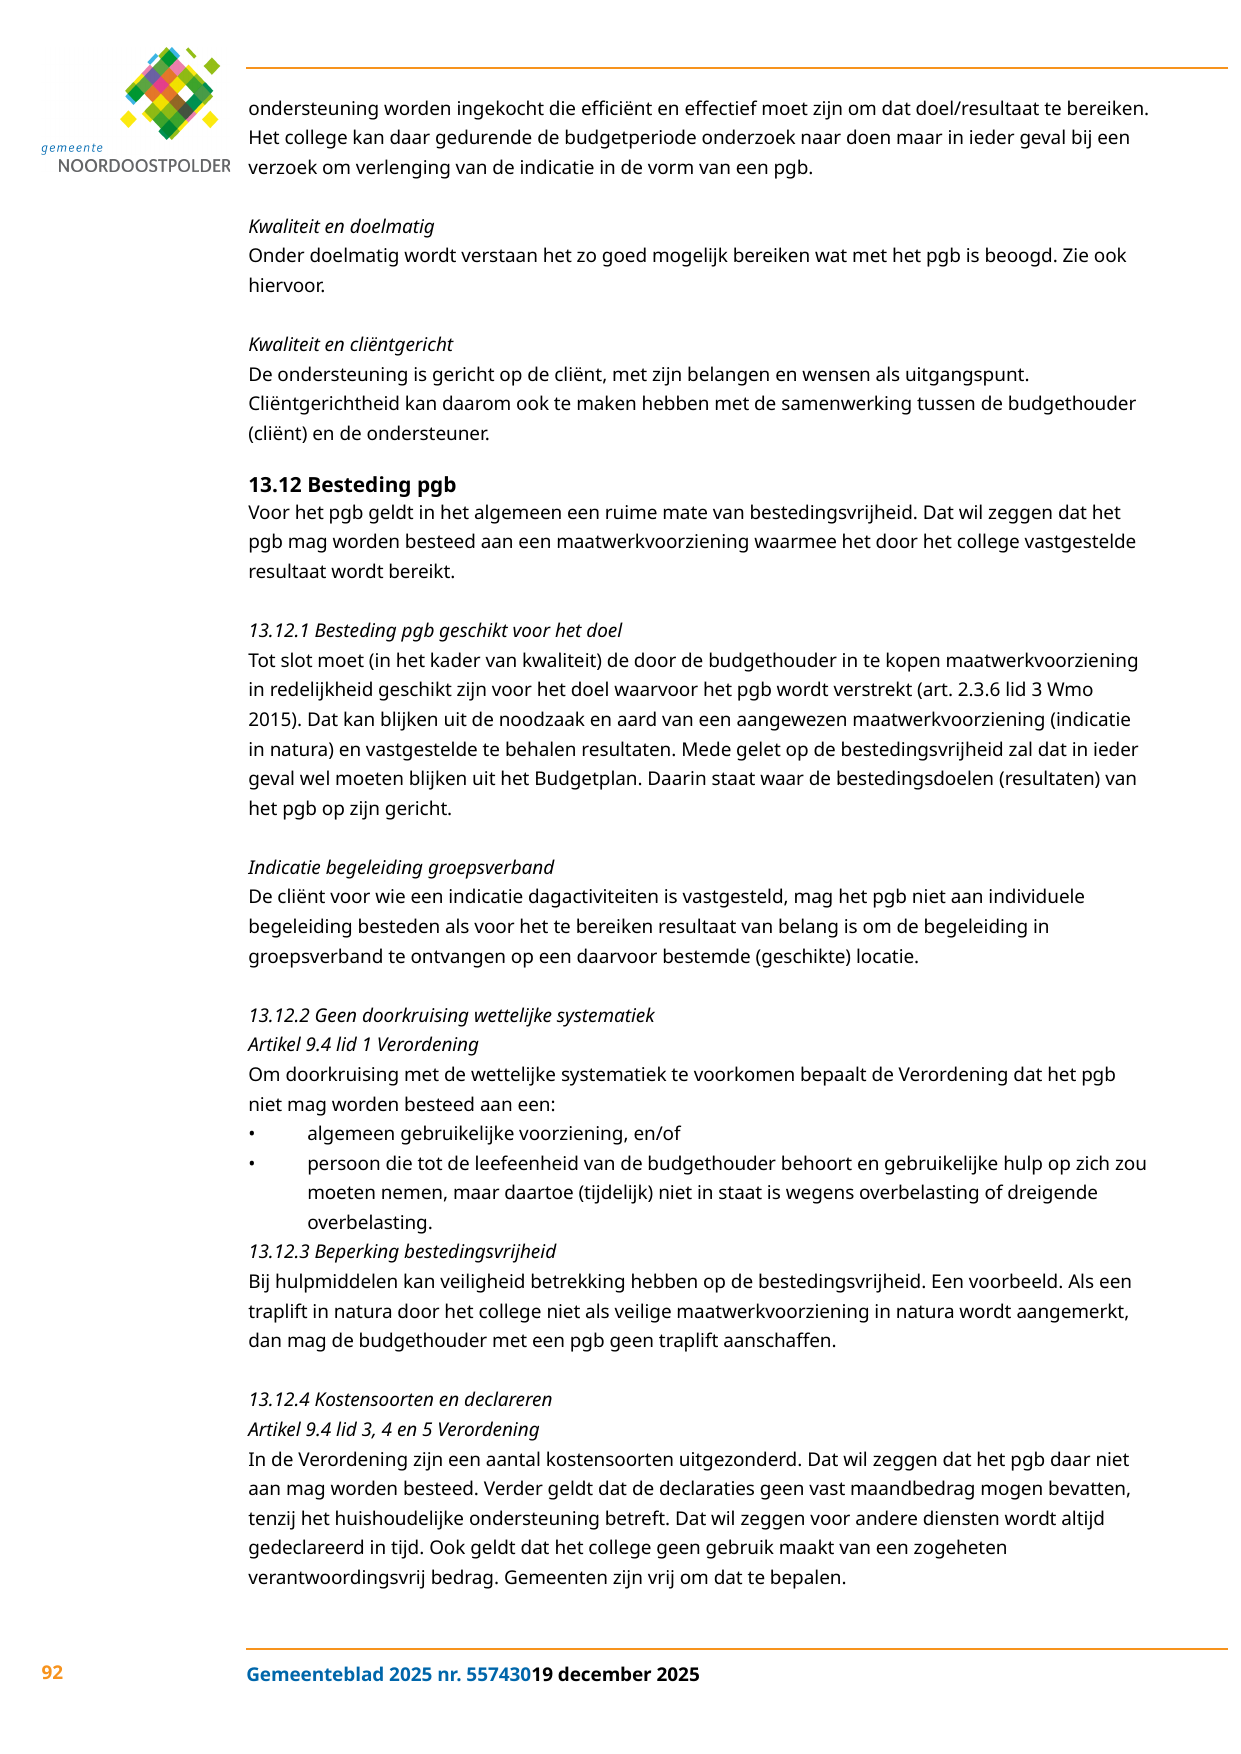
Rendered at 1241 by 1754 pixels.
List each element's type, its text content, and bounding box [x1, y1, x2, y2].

text De ondersteuning is gericht op de cliënt, met zijn belangen en wensen als uitgangspunt. Cliëntgerichtheid kan daarom ook te maken hebben met de samenwerking tussen de budgethouder (cliënt) en de ondersteuner. [248, 361, 1152, 446]
text Kwaliteit en doelmatig [248, 213, 1152, 239]
text 13.12.3 Beperking bestedingsvrijheid [248, 1239, 1152, 1264]
text Voor het pgb geldt in het algemeen een ruime mate van bestedingsvrijheid. Dat wil zeggen dat het pgb mag worden besteed aan een maatwerkvoorziening waarmee het door het college vastgestelde resultaat wordt bereikt. [248, 499, 1152, 584]
text Kwaliteit en cliëntgericht [248, 331, 1152, 357]
text Tot slot moet (in het kader van kwaliteit) de door de budgethouder in te kopen maatwerkvoorziening in redelijkheid geschikt zijn voor het doel waarvoor het pgb wordt verstrekt (art. 2.3.6 lid 3 Wmo 2015). Dat kan blijken uit de noodzaak en aard van een aangewezen maatwerkvoorziening (indicatie in natura) en vastgestelde te behalen resultaten. Mede gelet op de bestedingsvrijheid zal dat in ieder geval wel moeten blijken uit het Budgetplan. Daarin staat waar de bestedingsdoelen (resultaten) van het pgb op zijn gericht. [248, 647, 1152, 821]
picture [41, 47, 231, 172]
text Artikel 9.4 lid 1 Verordening [248, 1032, 1152, 1057]
list persoon die tot de leefeenheid van de budgethouder behoort en gebruikelijke hulp op zich zou moeten nemen, maar daartoe (tijdelijk) niet in staat is wegens overbelasting of dreigende overbelasting. [248, 1150, 1152, 1235]
text ondersteuning worden ingekocht die efficiënt en effectief moet zijn om dat doel/resultaat te bereiken. Het college kan daar gedurende de budgetperiode onderzoek naar doen maar in ieder geval bij een verzoek om verlenging van de indicatie in de vorm van een pgb. [248, 95, 1152, 180]
text 13.12.1 Besteding pgb geschikt voor het doel [248, 617, 1152, 643]
text De cliënt voor wie een indicatie dagactiviteiten is vastgesteld, mag het pgb niet aan individuele begeleiding besteden als voor het te bereiken resultaat van belang is om de begeleiding in groepsverband te ontvangen op een daarvoor bestemde (geschikte) locatie. [248, 884, 1152, 968]
text Indicatie begeleiding groepsverband [248, 854, 1152, 880]
text 13.12.4 Kostensoorten en declareren [248, 1387, 1152, 1412]
text Onder doelmatig wordt verstaan het zo goed mogelijk bereiken wat met het pgb is beoogd. Zie ook hiervoor. [248, 243, 1152, 298]
text 13.12 Besteding pgb [248, 471, 1152, 499]
list algemeen gebruikelijke voorziening, en/of [248, 1120, 1152, 1146]
text Bij hulpmiddelen kan veiligheid betrekking hebben op de bestedingsvrijheid. Een voorbeeld. Als een traplift in natura door het college niet als veilige maatwerkvoorziening in natura wordt aangemerkt, dan mag de budgethouder met een pgb geen traplift aanschaffen. [248, 1268, 1152, 1353]
text In de Verordening zijn een aantal kostensoorten uitgezonderd. Dat wil zeggen dat het pgb daar niet aan mag worden besteed. Verder geldt dat de declaraties geen vast maandbedrag mogen bevatten, tenzij het huishoudelijke ondersteuning betreft. Dat wil zeggen voor andere diensten wordt altijd gedeclareerd in tijd. Ook geldt dat het college geen gebruik maakt van een zogeheten verantwoordingsvrij bedrag. Gemeenten zijn vrij om dat te bepalen. [248, 1446, 1152, 1590]
text Om doorkruising met de wettelijke systematiek te voorkomen bepaalt de Verordening dat het pgb niet mag worden besteed aan een: [248, 1061, 1152, 1116]
text 13.12.2 Geen doorkruising wettelijke systematiek [248, 1002, 1152, 1028]
text Artikel 9.4 lid 3, 4 en 5 Verordening [248, 1416, 1152, 1442]
